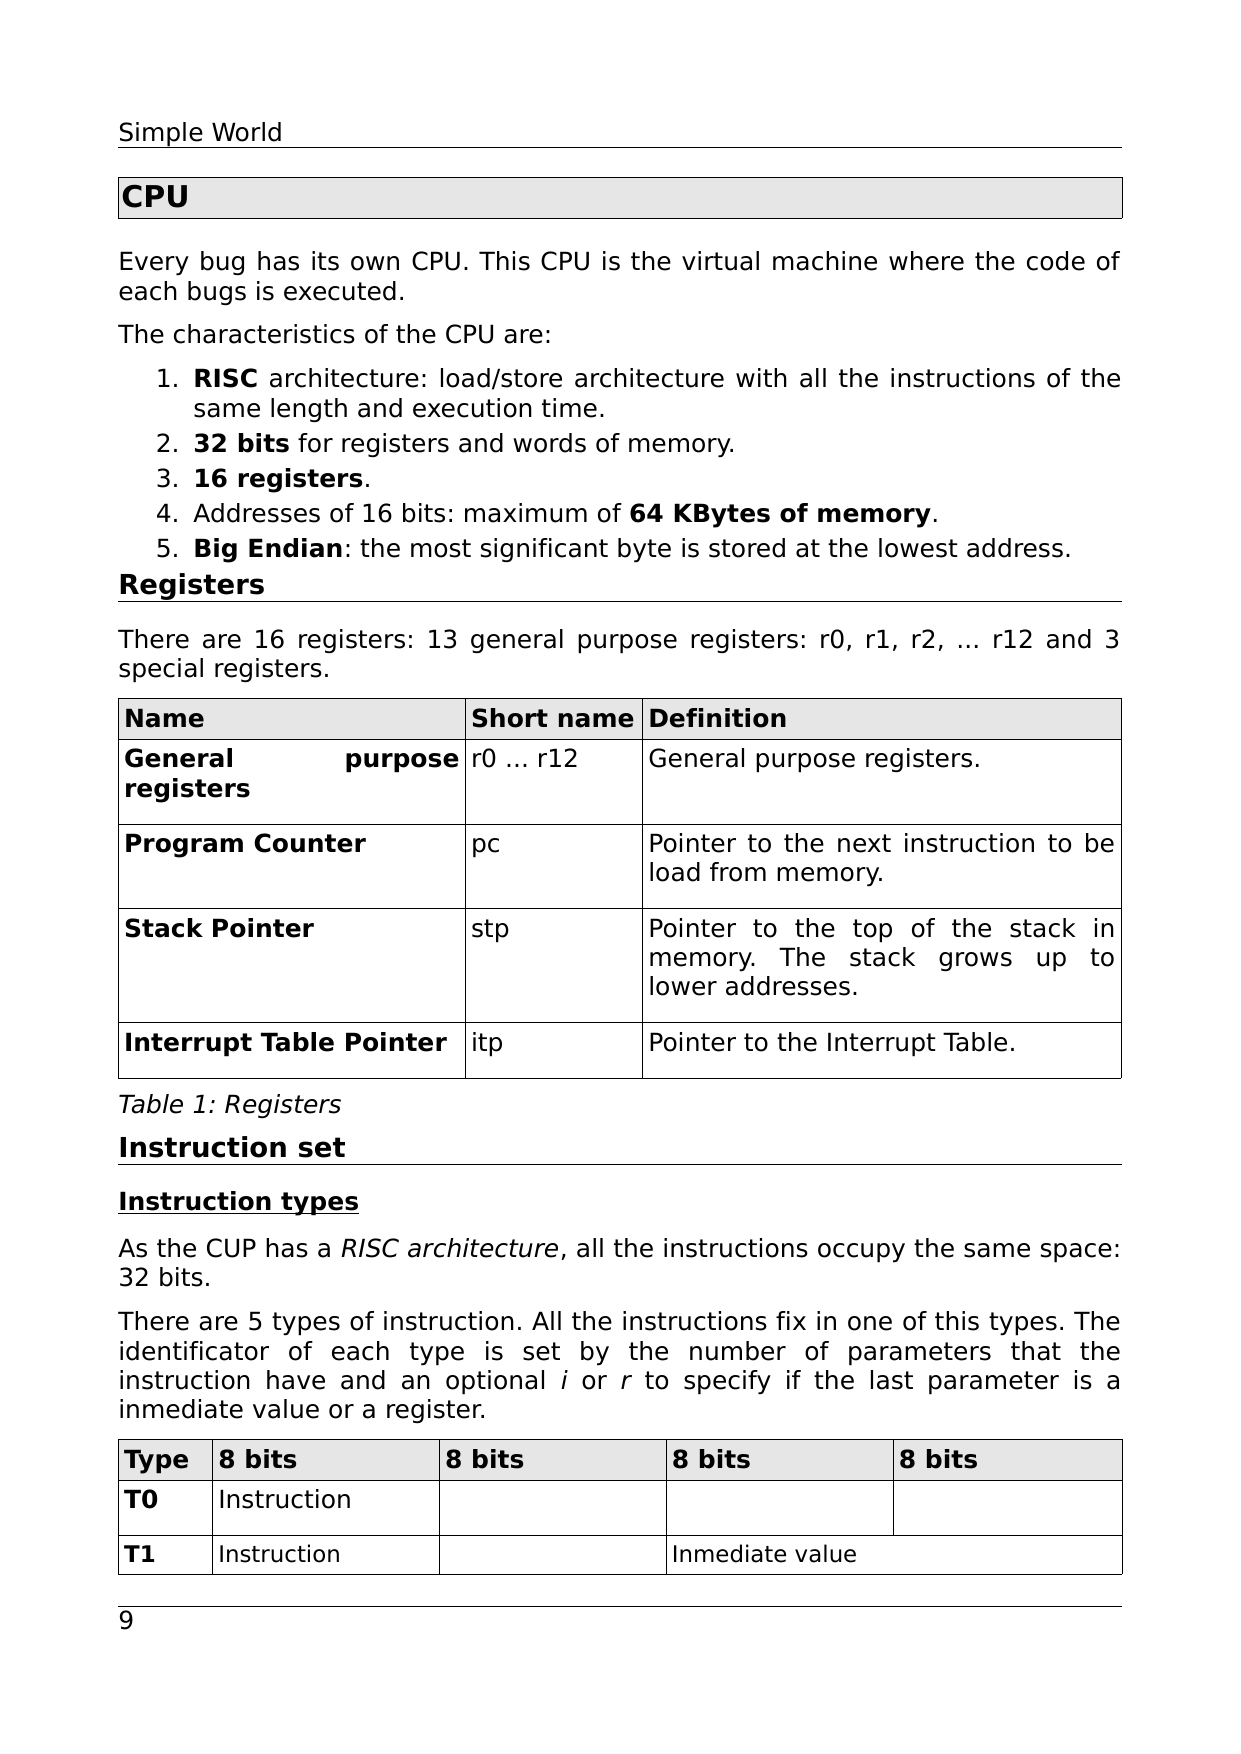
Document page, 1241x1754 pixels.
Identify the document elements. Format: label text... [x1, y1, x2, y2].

text As the CUP has a RISC architecture, all the instructions occupy the same space: 32 bits. [118, 1234, 1122, 1293]
list RISC architecture: load/store architecture with all the instructions of the same length and execution time. [156, 364, 1122, 423]
table_cell Program Counter [119, 825, 465, 908]
table_header 8 bits [667, 1440, 893, 1480]
table_cell Pointer to the top of the stack in memory. The stack grows up to lower addresses. [643, 909, 1121, 1022]
text There are 16 registers: 13 general purpose registers: r0, r1, r2, ... r12 and 3 special registers. [118, 625, 1122, 683]
text The characteristics of the CPU are: [118, 321, 1122, 350]
table_cell Interrupt Table Pointer [119, 1023, 465, 1078]
table_cell pc [466, 825, 642, 908]
table_cell T0 [119, 1481, 212, 1535]
table_cell Inmediate value [667, 1536, 1122, 1573]
list Big Endian: the most significant byte is stored at the lowest address. [156, 534, 1122, 563]
text Every bug has its own CPU. This CPU is the virtual machine where the code of each bugs is executed. [118, 247, 1122, 306]
table_cell r0 ... r12 [466, 740, 642, 823]
table_header 8 bits [440, 1440, 666, 1480]
title CPU [119, 178, 1122, 218]
list 32 bits for registers and words of memory. [156, 429, 1122, 458]
title Registers [118, 569, 1122, 601]
list Addresses of 16 bits: maximum of 64 KBytes of memory. [156, 499, 1122, 528]
table_cell itp [466, 1023, 642, 1078]
table_cell stp [466, 909, 642, 1022]
table_header Short name [466, 699, 642, 739]
text Table 1: Registers [118, 1090, 1122, 1119]
table_cell General purpose registers. [643, 740, 1121, 823]
table_cell T1 [119, 1536, 212, 1573]
table_cell Pointer to the next instruction to be load from memory. [643, 825, 1121, 908]
title Instruction types [118, 1188, 1122, 1217]
table_cell [440, 1481, 666, 1535]
table_cell Pointer to the Interrupt Table. [643, 1023, 1121, 1078]
table_header Type [119, 1440, 212, 1480]
table_cell [440, 1536, 666, 1573]
table_cell Instruction [213, 1536, 439, 1573]
table_header 8 bits [213, 1440, 439, 1480]
title Instruction set [118, 1132, 1122, 1164]
table_cell Instruction [213, 1481, 439, 1535]
table_header Name [119, 699, 465, 739]
text There are 5 types of instruction. All the instructions fix in one of this types. The identificator of each type is set by the number of parameters that the instruction have and an optional i or r to specify if the last parameter is a inmediate value or a register. [118, 1308, 1122, 1424]
table_cell General purpose registers [119, 740, 465, 823]
table_cell Stack Pointer [119, 909, 465, 1022]
table_cell [667, 1481, 893, 1535]
table_header 8 bits [894, 1440, 1122, 1480]
list 16 registers. [156, 464, 1122, 493]
table_cell [894, 1481, 1122, 1535]
table_header Definition [643, 699, 1121, 739]
